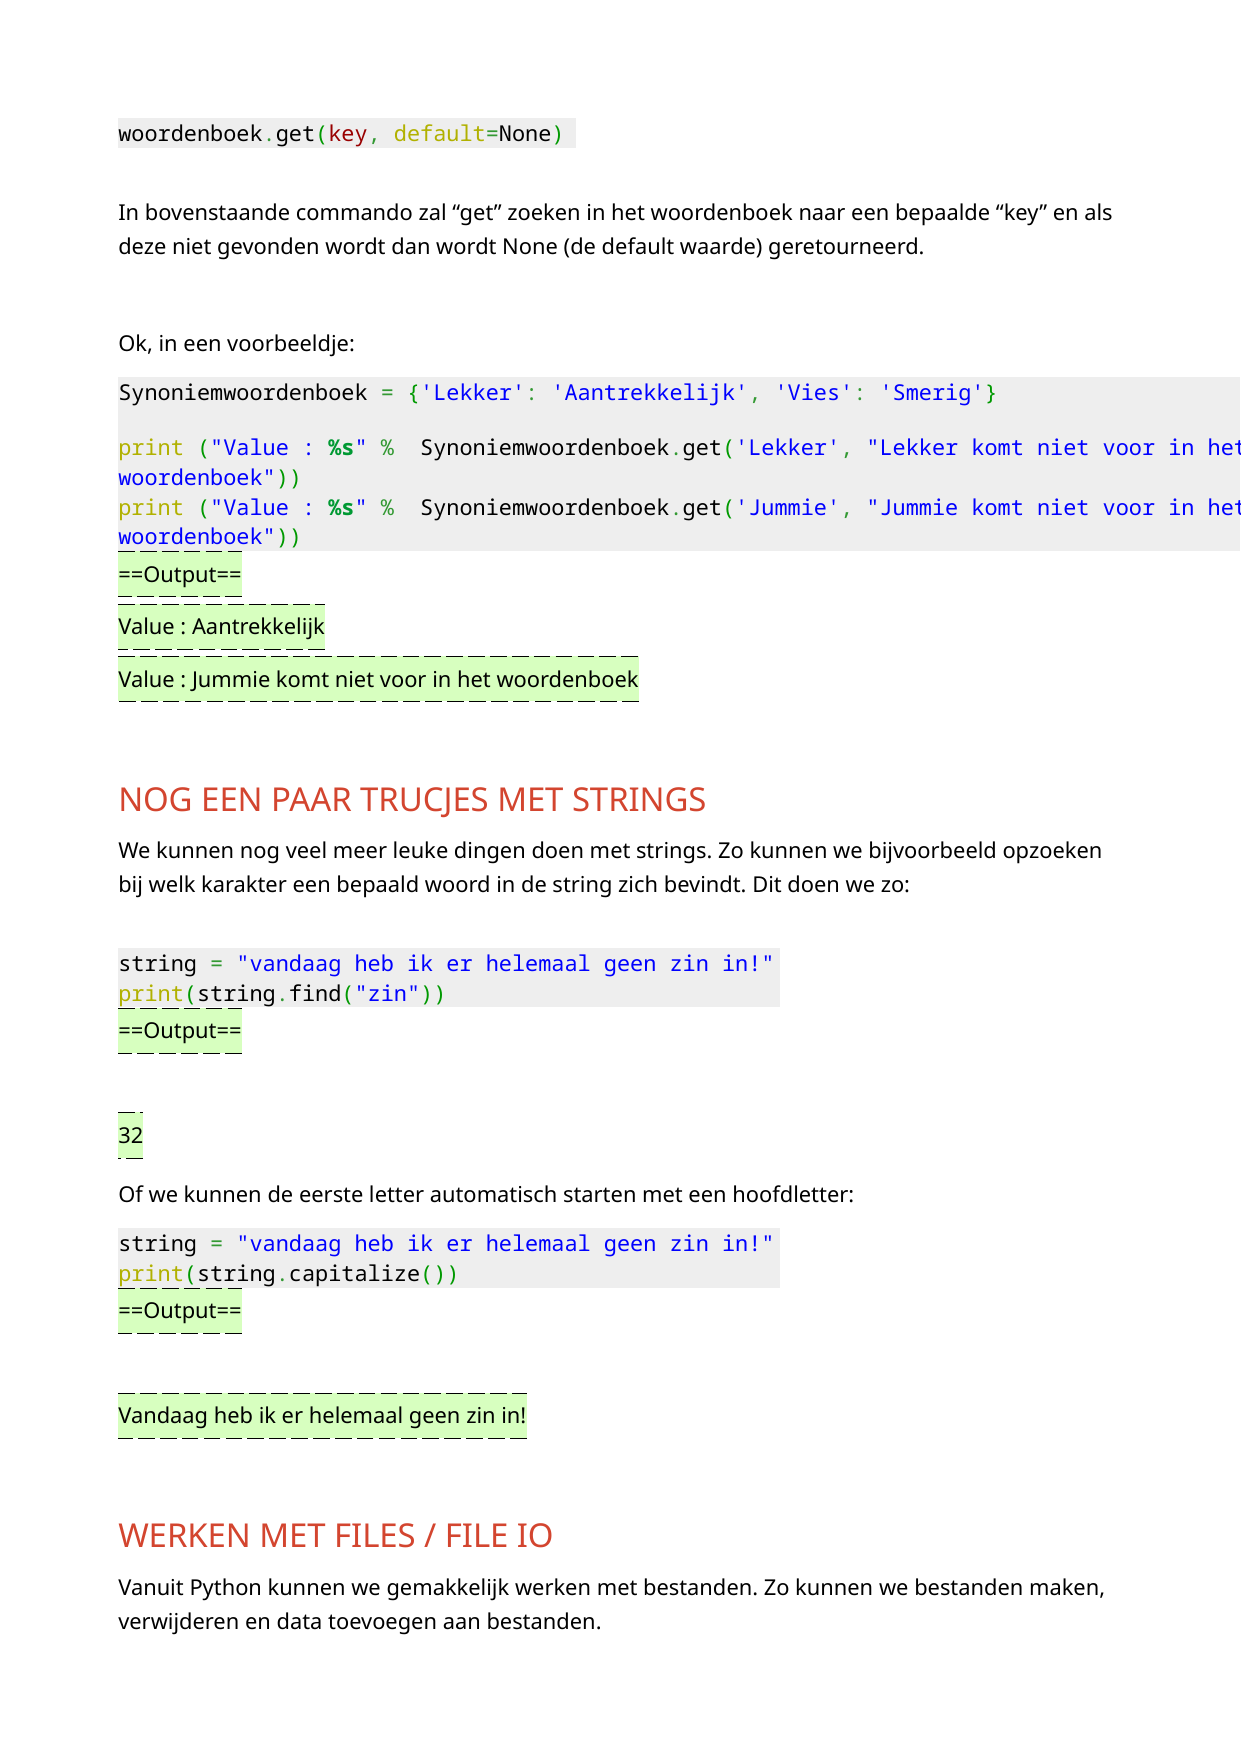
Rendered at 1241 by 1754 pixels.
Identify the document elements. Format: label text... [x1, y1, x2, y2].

text ==Output== Vandaag heb ik er helemaal geen zin in! [118, 1288, 1122, 1438]
subtitle WERKEN MET FILES / FILE IO [118, 1512, 1122, 1557]
text We kunnen nog veel meer leuke dingen doen met strings. Zo kunnen we bijvoorbeeld opzoeken bij welk karakter een bepaald woord in de string zich bevindt. Dit doen we zo: [118, 835, 1122, 899]
table_header string = "vandaag heb ik er helemaal geen zin in!" print(string.capitalize()) [118, 1228, 780, 1288]
text ==Output== 32 [118, 1007, 1122, 1158]
table_header Synoniemwoordenboek = {'Lekker': 'Aantrekkelijk', 'Vies': 'Smerig'} print ("Value : %s" % Synoniemwoordenboek.get('Lekker', "Lekker komt niet voor in het woordenboek")) print ("Value : %s" % Synoniemwoordenboek.get('Jummie', "Jummie komt niet voor in het woordenboek")) [118, 377, 1240, 551]
text Vanuit Python kunnen we gemakkelijk werken met bestanden. Zo kunnen we bestanden maken, verwijderen en data toevoegen aan bestanden. [118, 1572, 1122, 1636]
text Of we kunnen de eerste letter automatisch starten met een hoofdletter: [118, 1179, 1122, 1209]
text ==Output== Value : Aantrekkelijk Value : Jummie komt niet voor in het woordenboek [118, 551, 1122, 701]
table_header string = "vandaag heb ik er helemaal geen zin in!" print(string.find("zin")) [118, 948, 780, 1007]
subtitle NOG EEN PAAR TRUCJES MET STRINGS [118, 776, 1122, 821]
table_header woordenboek.get(key, default=None) [118, 118, 576, 148]
text Ok, in een voorbeeldje: [118, 328, 1122, 358]
text In bovenstaande commando zal “get” zoeken in het woordenboek naar een bepaalde “key” en als deze niet gevonden wordt dan wordt None (de default waarde) geretourneerd. [118, 197, 1122, 261]
